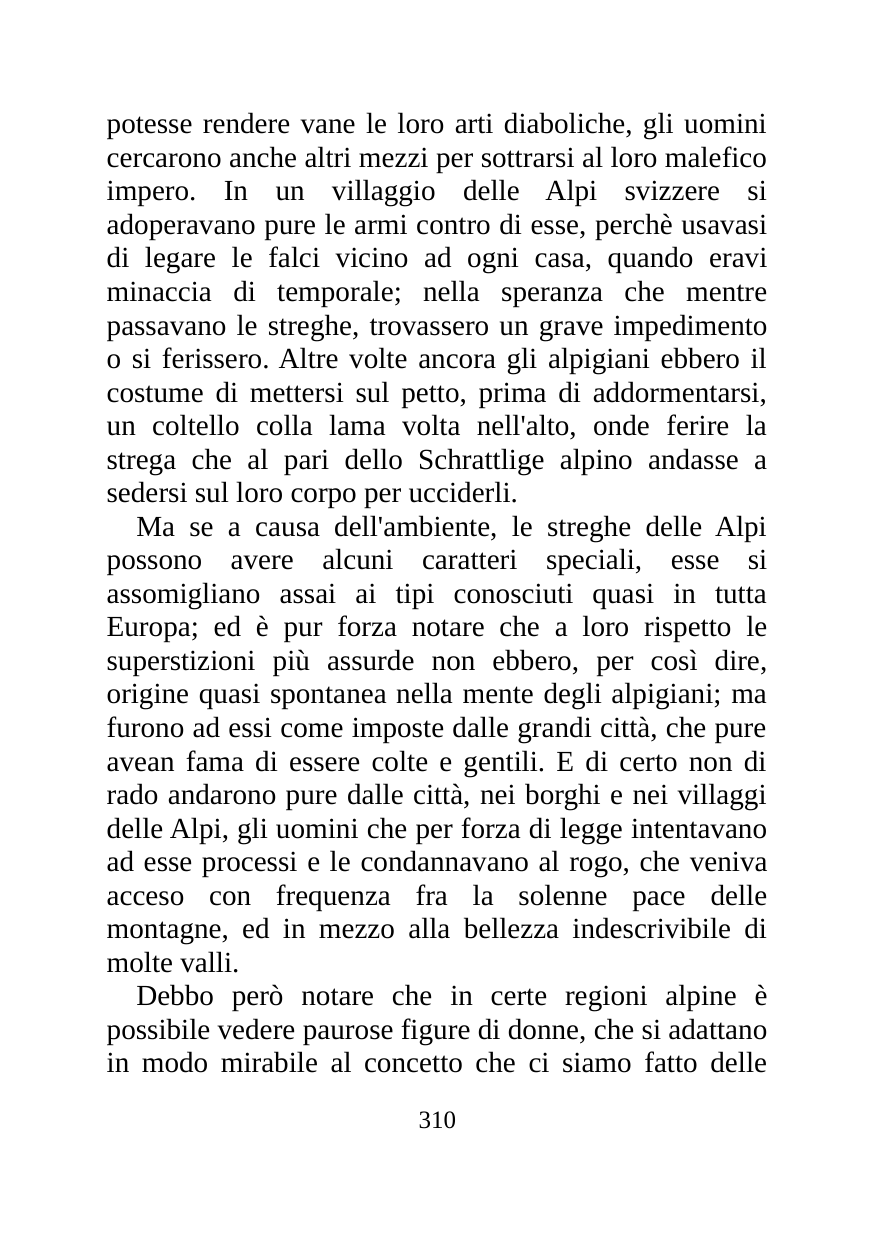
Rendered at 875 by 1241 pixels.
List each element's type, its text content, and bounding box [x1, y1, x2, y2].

text Ma se a causa dell'ambiente, le streghe delle Alpi possono avere alcuni caratteri speciali, esse si assomigliano assai ai tipi conosciuti quasi in tutta Europa; ed è pur forza notare che a loro rispetto le superstizioni più assurde non ebbero, per così dire, origine quasi spontanea nella mente degli alpigiani; ma furono ad essi come imposte dalle grandi città, che pure avean fama di essere colte e gentili. E di certo non di rado andarono pure dalle città, nei borghi e nei villaggi delle Alpi, gli uomini che per forza di legge intentavano ad esse processi e le condannavano al rogo, che veniva acceso con frequenza fra la solenne pace delle montagne, ed in mezzo alla bellezza indescrivibile di molte valli. [106, 509, 768, 978]
text potesse rendere vane le loro arti diaboliche, gli uomini cercarono anche altri mezzi per sottrarsi al loro malefico impero. In un villaggio delle Alpi svizzere si adoperavano pure le armi contro di esse, perchè usavasi di legare le falci vicino ad ogni casa, quando eravi minaccia di temporale; nella speranza che mentre passavano le streghe, trovassero un grave impedimento o si ferissero. Altre volte ancora gli alpigiani ebbero il costume di mettersi sul petto, prima di addormentarsi, un coltello colla lama volta nell'alto, onde ferire la strega che al pari dello Schrattlige alpino andasse a sedersi sul loro corpo per ucciderli. [106, 106, 768, 509]
text Debbo però notare che in certe regioni alpine è possibile vedere paurose figure di donne, che si adattano in modo mirabile al concetto che ci siamo fatto delle [106, 978, 768, 1079]
